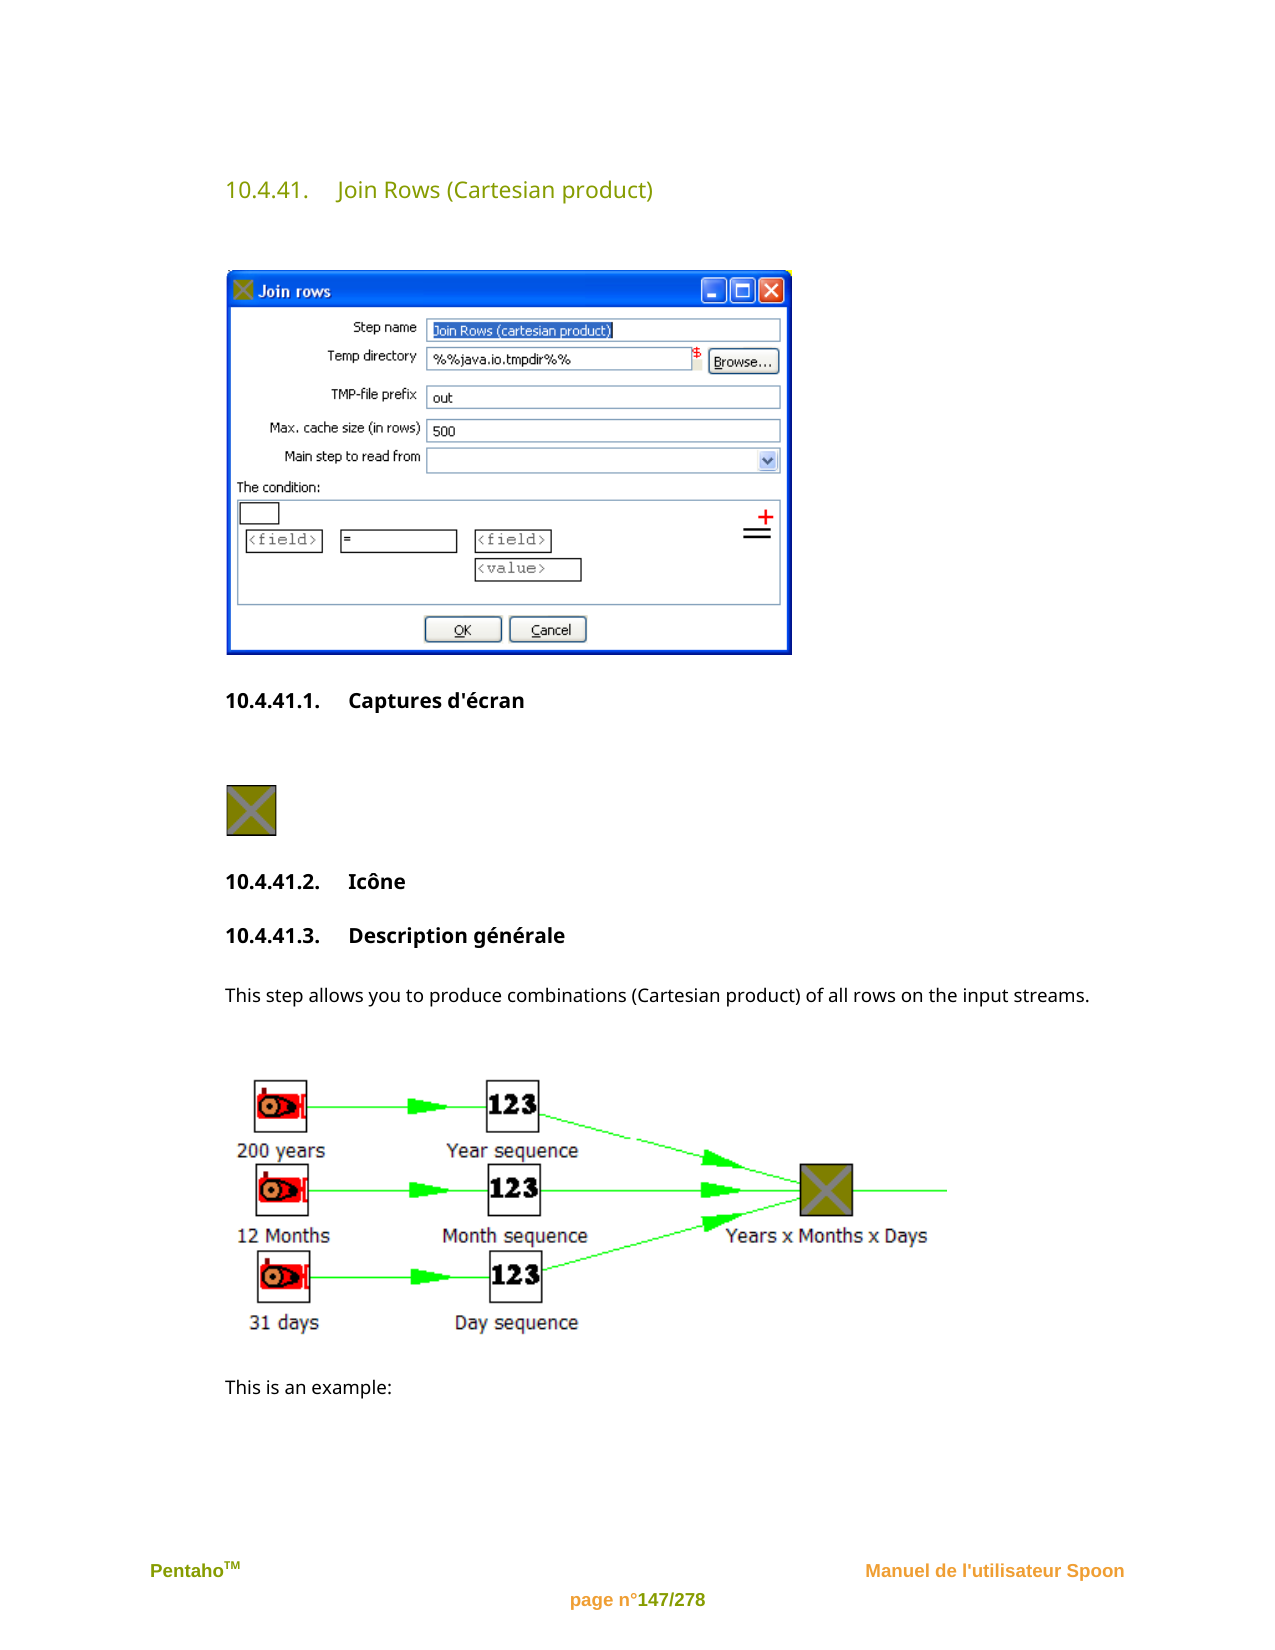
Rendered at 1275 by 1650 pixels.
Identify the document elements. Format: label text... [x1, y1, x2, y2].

text This step allows you to produce combinations (Cartesian product) of all rows on the input streams. [225, 979, 1125, 1008]
picture [226, 270, 792, 655]
subtitle Icône [225, 740, 1125, 895]
picture [226, 785, 277, 836]
text This is an example: [225, 1038, 1125, 1401]
subtitle Join Rows (Cartesian product) [225, 175, 1125, 204]
subtitle Captures d'écran [225, 229, 1125, 715]
subtitle Description générale [225, 920, 1125, 949]
